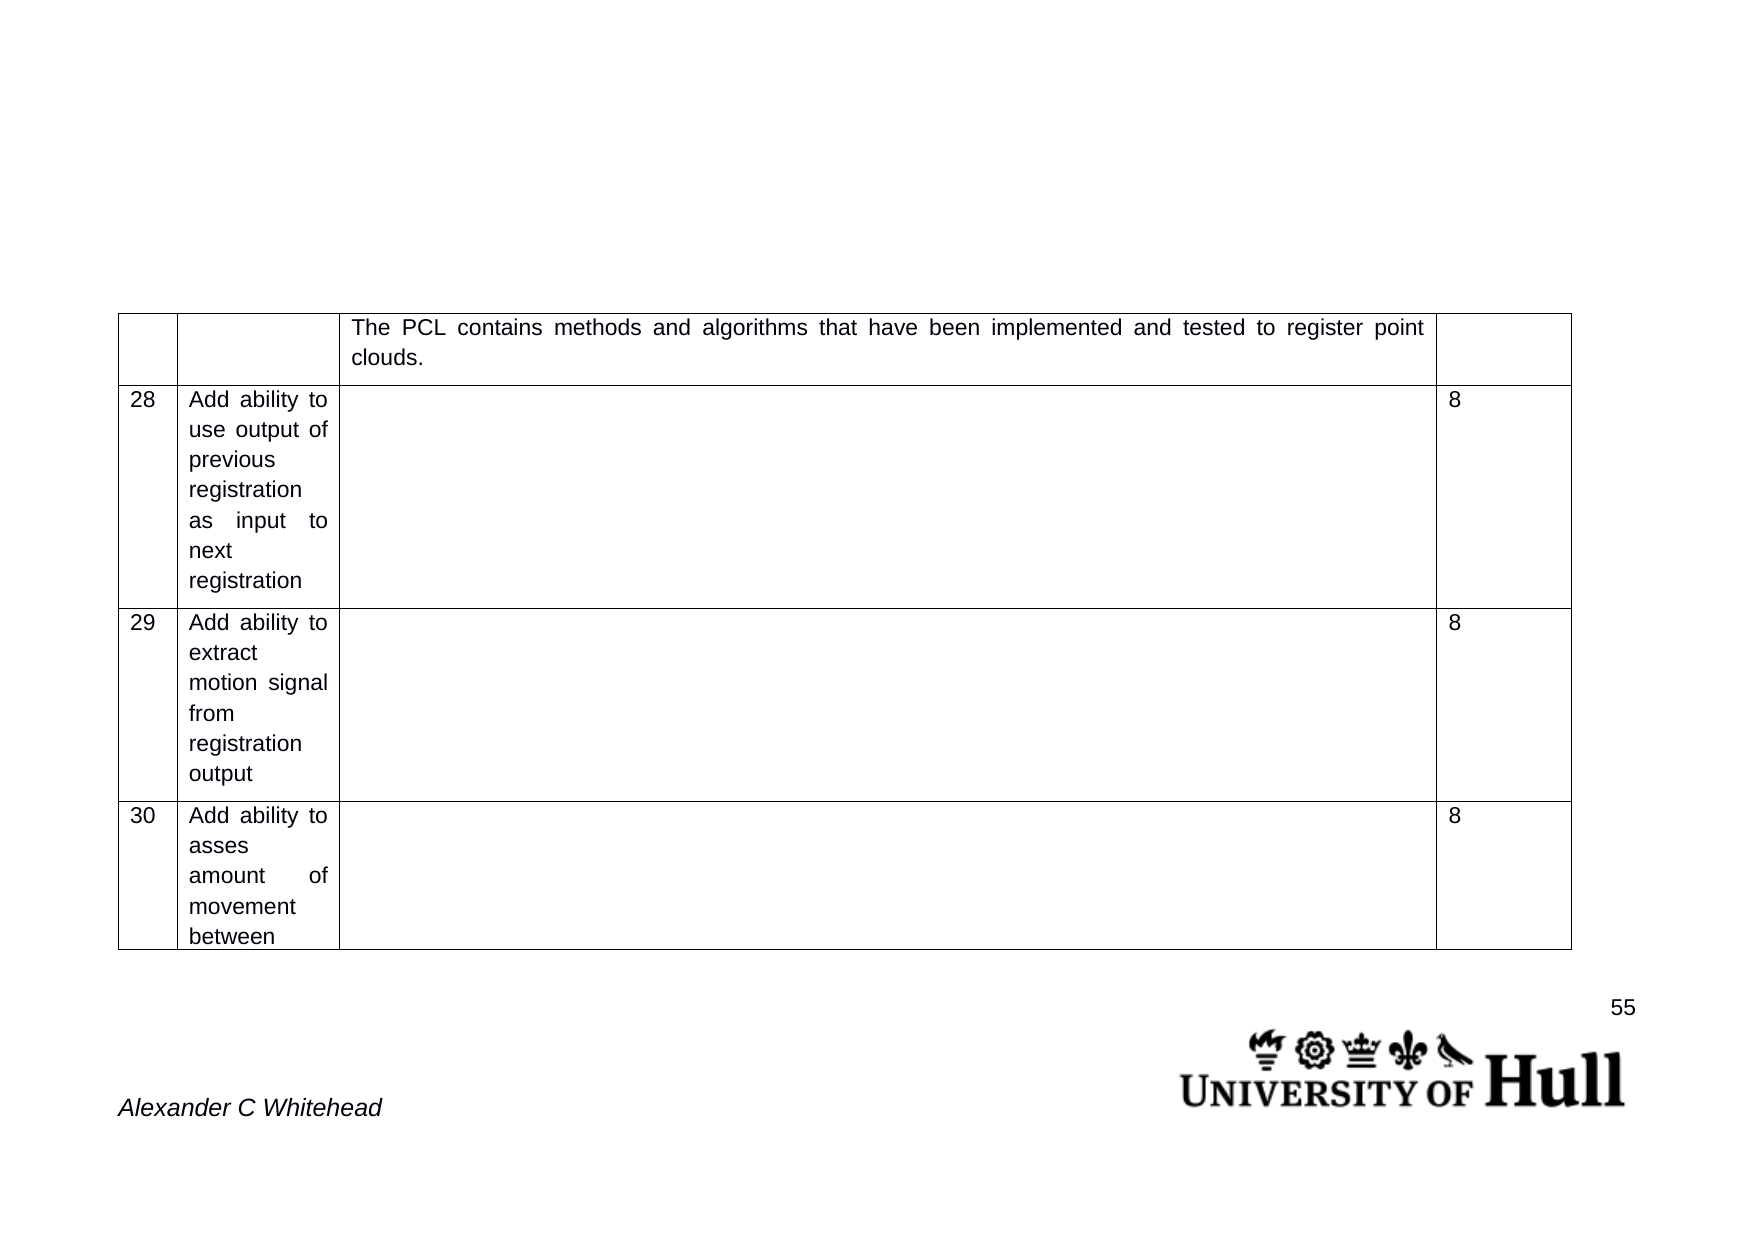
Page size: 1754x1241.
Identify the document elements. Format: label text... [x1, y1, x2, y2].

table_cell 29 [119, 609, 177, 801]
table_cell [340, 386, 1436, 608]
table_cell Add ability to use output of previous registration as input to next registration [178, 386, 339, 608]
table_cell [340, 609, 1436, 801]
table_cell 8 [1437, 386, 1571, 608]
table_cell 28 [119, 386, 177, 608]
table_cell Add ability to extract motion signal from registration output [178, 609, 339, 801]
table_cell 8 [1437, 802, 1571, 949]
table_cell [340, 802, 1436, 949]
table_cell 8 [1437, 609, 1571, 801]
table_cell [119, 314, 177, 385]
table_cell The PCL contains methods and algorithms that have been implemented and tested to register point clouds. [340, 314, 1436, 385]
table_cell Add ability to asses amount of movement between [178, 802, 339, 949]
table_cell [178, 314, 339, 385]
table_cell 30 [119, 802, 177, 949]
table_cell [1437, 314, 1571, 385]
picture [1173, 1020, 1634, 1117]
